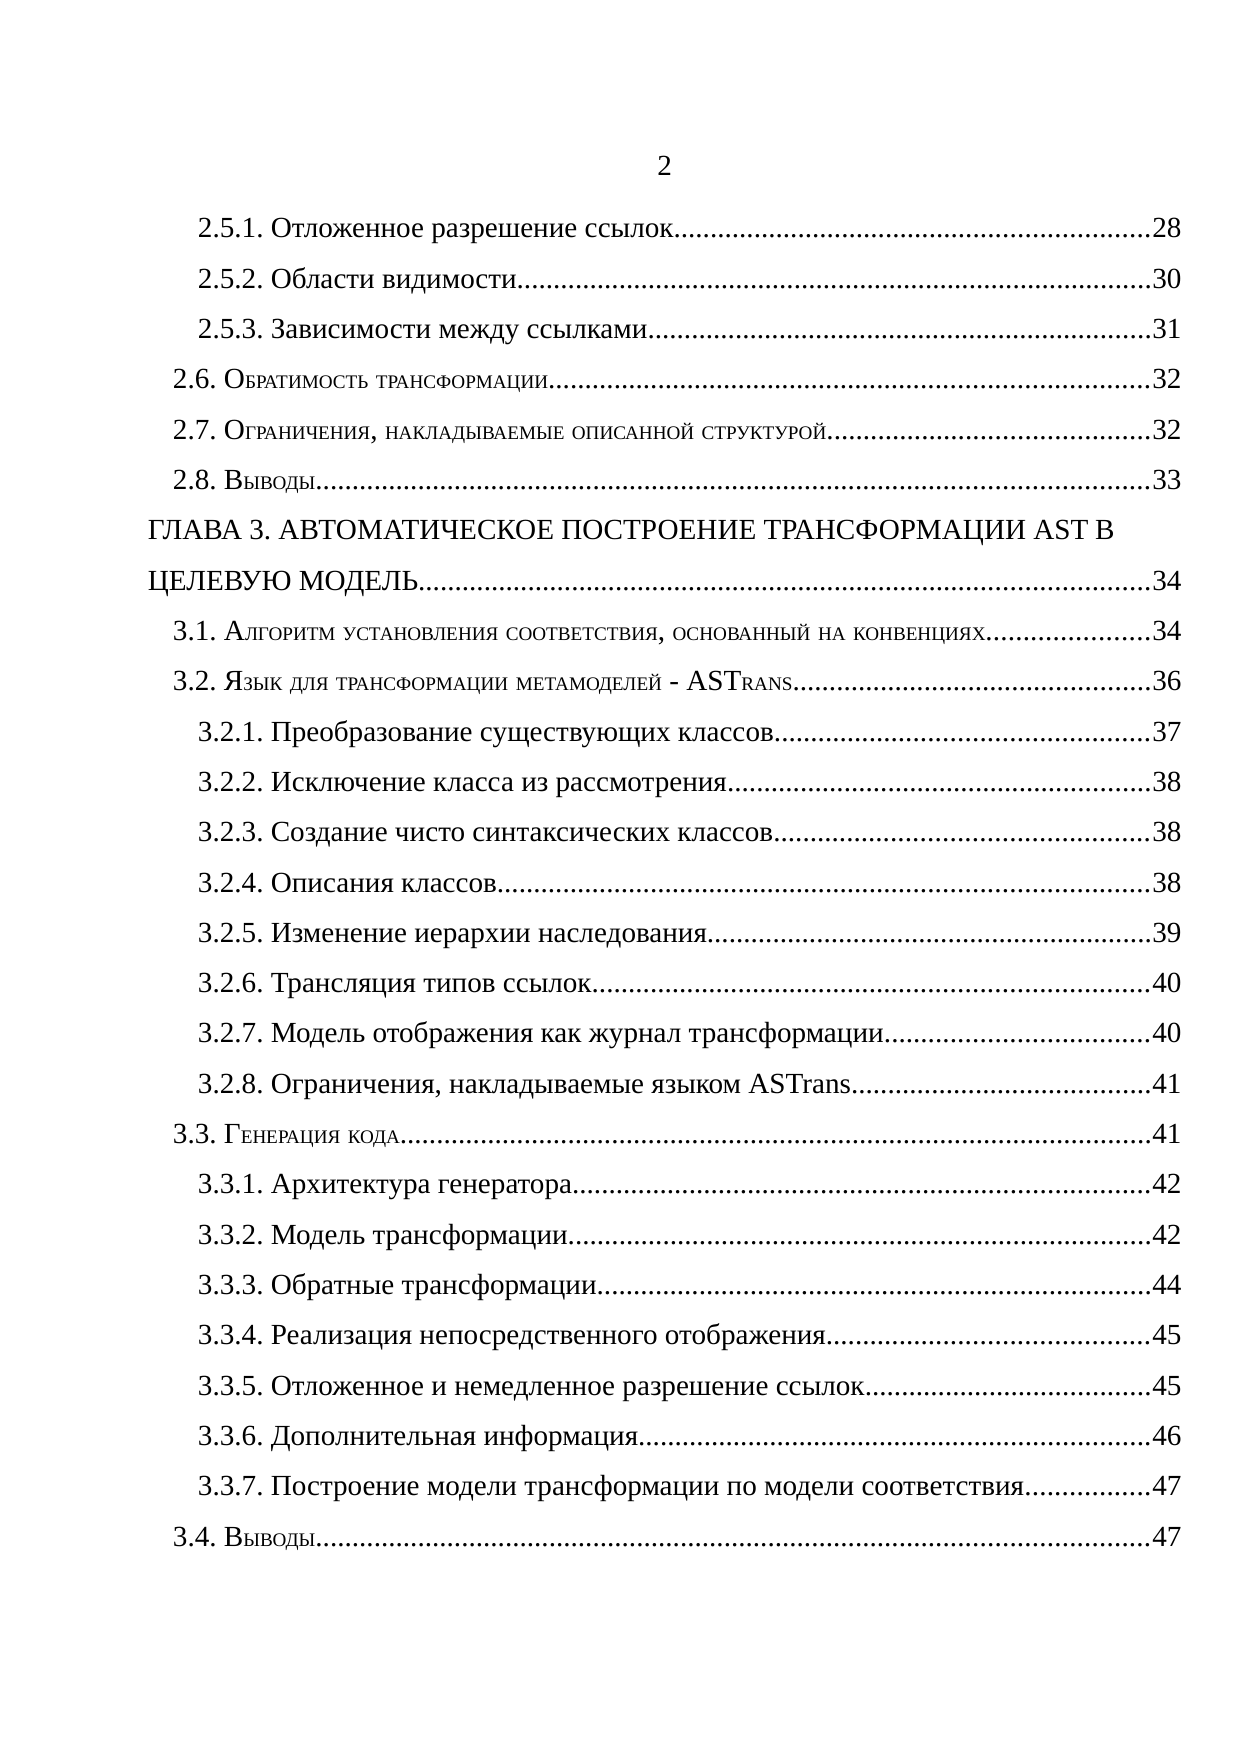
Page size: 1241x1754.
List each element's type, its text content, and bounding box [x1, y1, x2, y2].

text 3.4. Выводы 47 [173, 1519, 1181, 1552]
text 3.2.4. Описания классов 38 [198, 865, 1181, 898]
text 2.5.2. Области видимости 30 [198, 261, 1181, 294]
text 3.1. Алгоритм установления соответствия, основанный на конвенциях 34 [173, 613, 1181, 647]
text 3.3.5. Отложенное и немедленное разрешение ссылок 45 [198, 1368, 1181, 1401]
text Глава 3. Автоматическое построение трансформации AST в целевую модель 34 [148, 512, 1181, 596]
text 2.7. Ограничения, накладываемые описанной структурой 32 [173, 412, 1181, 445]
text 3.3.7. Построение модели трансформации по модели соответствия 47 [198, 1468, 1181, 1502]
text 2.5.1. Отложенное разрешение ссылок 28 [198, 211, 1181, 244]
text 2.6. Обратимость трансформации 32 [173, 362, 1181, 395]
text 3.3. Генерация кода 41 [173, 1116, 1181, 1150]
text 3.2. Язык для трансформации метамоделей - ASTrans 36 [173, 663, 1181, 697]
text 3.2.3. Создание чисто синтаксических классов 38 [198, 814, 1181, 848]
text 2.8. Выводы 33 [173, 462, 1181, 496]
text 3.3.6. Дополнительная информация 46 [198, 1418, 1181, 1452]
text 3.2.8. Ограничения, накладываемые языком ASTrans 41 [198, 1066, 1181, 1099]
text 3.3.1. Архитектура генератора 42 [198, 1167, 1181, 1200]
text 3.2.2. Исключение класса из рассмотрения 38 [198, 764, 1181, 798]
text 3.3.4. Реализация непосредственного отображения 45 [198, 1317, 1181, 1351]
text 3.2.6. Трансляция типов ссылок 40 [198, 965, 1181, 999]
text 3.2.1. Преобразование существующих классов 37 [198, 714, 1181, 747]
text 3.3.2. Модель трансформации 42 [198, 1217, 1181, 1250]
text 2.5.3. Зависимости между ссылками 31 [198, 311, 1181, 345]
text 3.2.5. Изменение иерархии наследования 39 [198, 915, 1181, 948]
text 3.3.3. Обратные трансформации 44 [198, 1267, 1181, 1301]
text 3.2.7. Модель отображения как журнал трансформации 40 [198, 1016, 1181, 1049]
